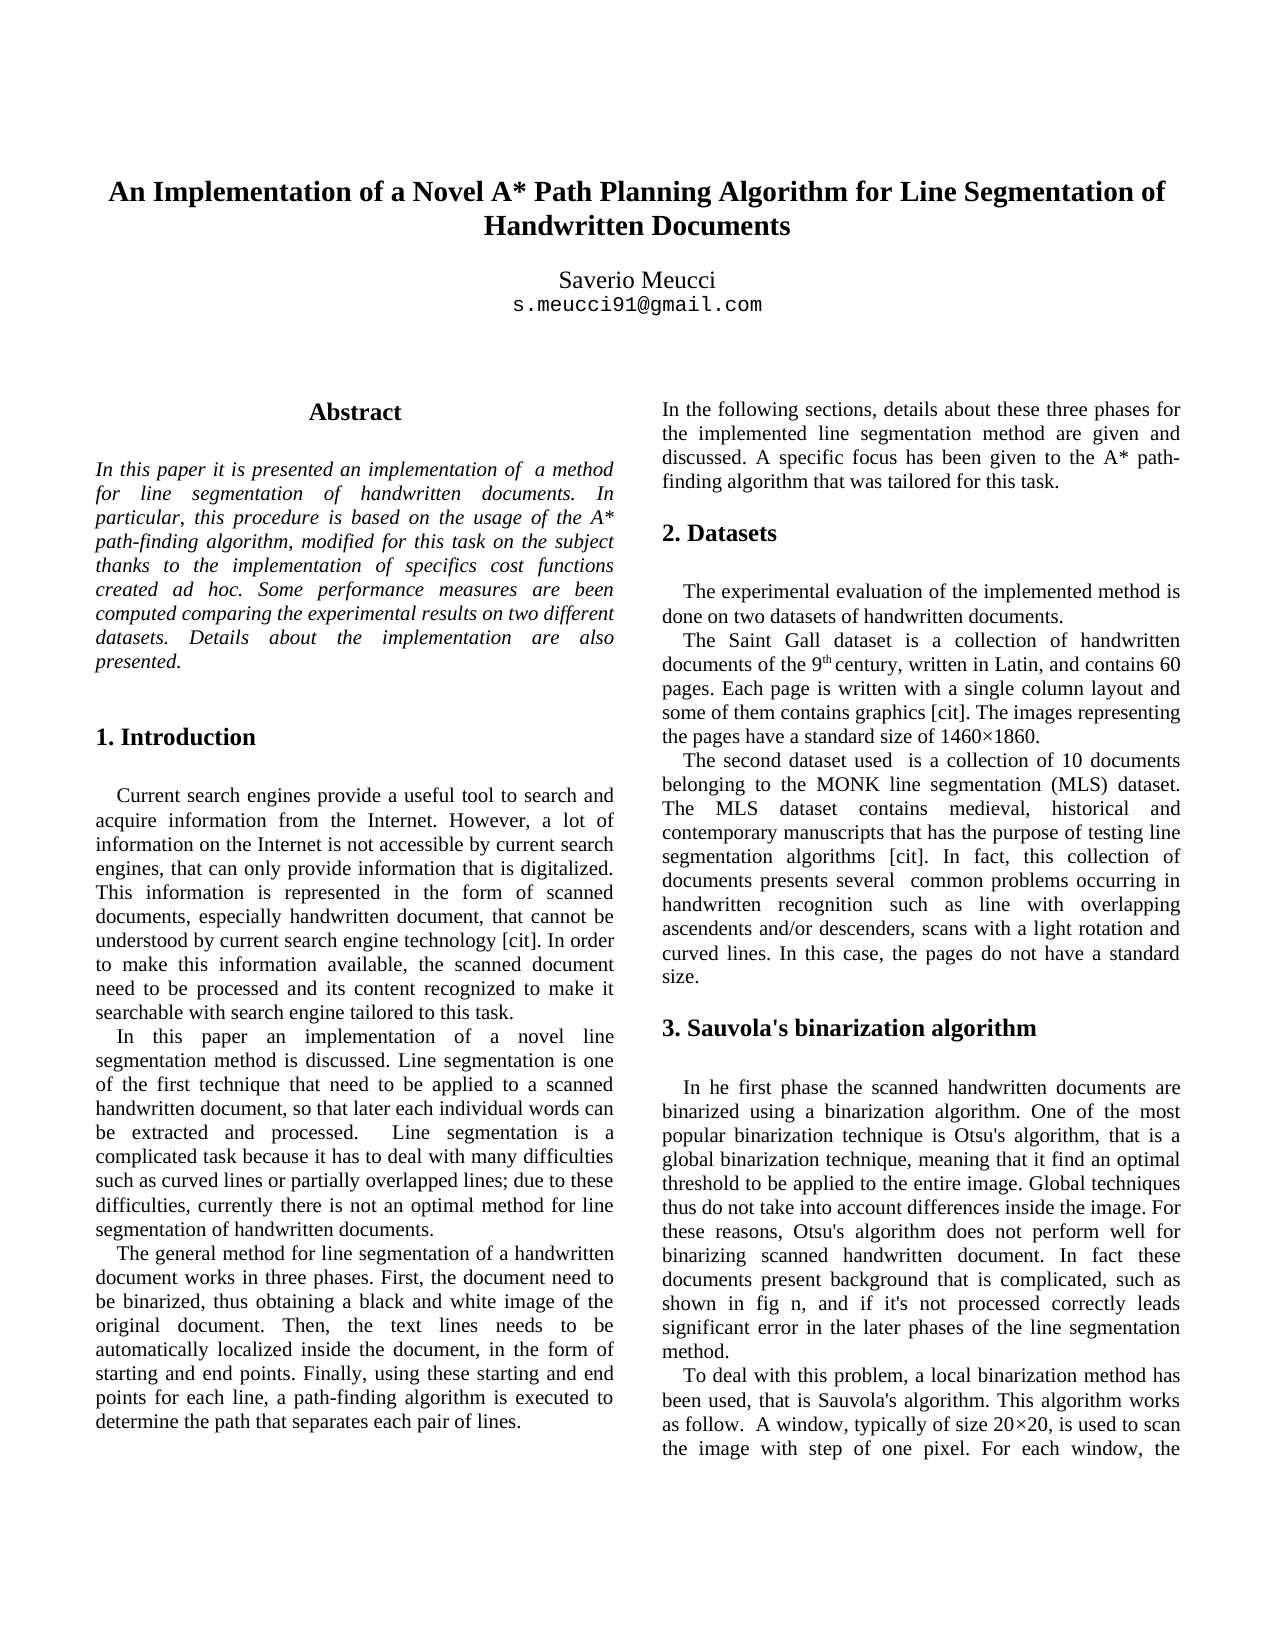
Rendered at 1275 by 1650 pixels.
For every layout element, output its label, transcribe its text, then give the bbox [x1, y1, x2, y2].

text Current search engines provide a useful tool to search and acquire information from the Internet. However, a lot of information on the Internet is not accessible by current search engines, that can only provide information that is digitalized. This information is represented in the form of scanned documents, especially handwritten document, that cannot be understood by current search engine technology [cit]. In order to make this information available, the scanned document need to be processed and its content recognized to make it searchable with search engine tailored to this task. [95, 783, 614, 1024]
text In this paper an implementation of a novel line segmentation method is discussed. Line segmentation is one of the first technique that need to be applied to a scanned handwritten document, so that later each individual words can be extracted and processed. Line segmentation is a complicated task because it has to deal with many difficulties such as curved lines or partially overlapped lines; due to these difficulties, currently there is not an optimal method for line segmentation of handwritten documents. [95, 1024, 614, 1241]
text The Saint Gall dataset is a collection of handwritten documents of the 9th century, written in Latin, and contains 60 pages. Each page is written with a single column layout and some of them contains graphics [cit]. The images representing the pages have a standard size of 1460×1860. [662, 628, 1181, 748]
subtitle Datasets [662, 518, 1181, 547]
text s.meucci91@gmail.com [97, 294, 1177, 318]
subtitle Sauvola's binarization algorithm [662, 1013, 1181, 1042]
text The general method for line segmentation of a handwritten document works in three phases. First, the document need to be binarized, thus obtaining a black and white image of the original document. Then, the text lines needs to be automatically localized inside the document, in the form of starting and end points. Finally, using these starting and end points for each line, a path-finding algorithm is executed to determine the path that separates each pair of lines. [95, 1241, 614, 1433]
text Saverio Meucci [97, 265, 1177, 294]
text In he first phase the scanned handwritten documents are binarized using a binarization algorithm. One of the most popular binarization technique is Otsu's algorithm, that is a global binarization technique, meaning that it find an optimal threshold to be applied to the entire image. Global techniques thus do not take into account differences inside the image. For these reasons, Otsu's algorithm does not perform well for binarizing scanned handwritten document. In fact these documents present background that is complicated, such as shown in fig n, and if it's not processed correctly leads significant error in the later phases of the line segmentation method. [662, 1075, 1181, 1363]
text In the following sections, details about these three phases for the implemented line segmentation method are given and discussed. A specific focus has been given to the A* path-finding algorithm that was tailored for this task. [662, 150, 1181, 493]
subtitle Introduction [95, 722, 614, 751]
text The experimental evaluation of the implemented method is done on two datasets of handwritten documents. [662, 579, 1181, 628]
text Abstract [95, 174, 614, 426]
text To deal with this problem, a local binarization method has been used, that is Sauvola's algorithm. This algorithm works as follow. A window, typically of size 20×20, is used to scan the image with step of one pixel. For each window, the [662, 1363, 1181, 1460]
text An Implementation of a Novel A* Path Planning Algorithm for Line Segmentation of Handwritten Documents [97, 174, 1177, 241]
text The second dataset used is a collection of 10 documents belonging to the MONK line segmentation (MLS) dataset. The MLS dataset contains medieval, historical and contemporary manuscripts that has the purpose of testing line segmentation algorithms [cit]. In fact, this collection of documents presents several common problems occurring in handwritten recognition such as line with overlapping ascendents and/or descenders, scans with a light rotation and curved lines. In this case, the pages do not have a standard size. [662, 748, 1181, 988]
text In this paper it is presented an implementation of a method for line segmentation of handwritten documents. In particular, this procedure is based on the usage of the A* path-finding algorithm, modified for this task on the subject thanks to the implementation of specifics cost functions created ad hoc. Some performance measures are been computed comparing the experimental results on two different datasets. Details about the implementation are also presented. [95, 457, 614, 673]
